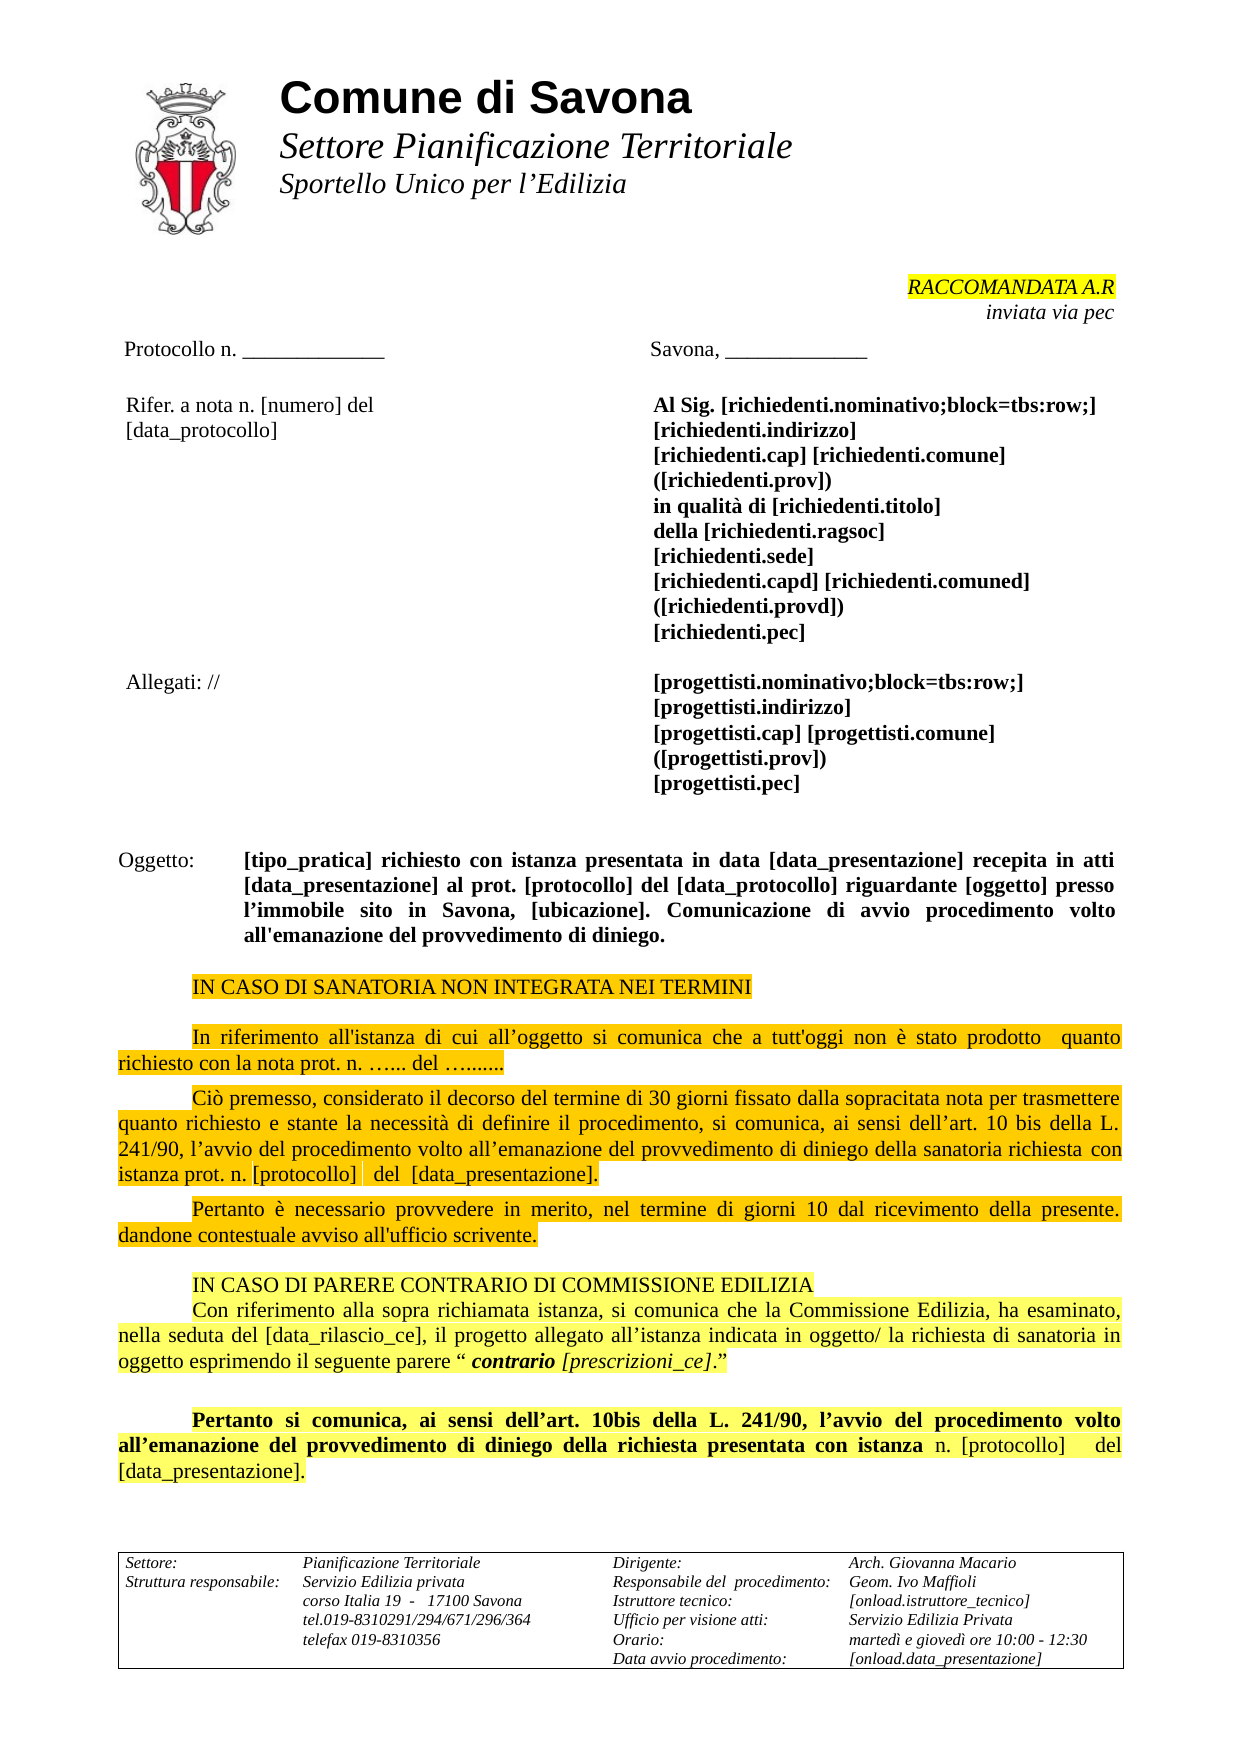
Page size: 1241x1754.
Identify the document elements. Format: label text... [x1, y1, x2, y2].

text Pertanto è necessario provvedere in merito, nel termine di giorni 10 dal ricevimento della presente. dandone contestuale avviso all'ufficio scrivente. [118, 1196, 1122, 1247]
text IN CASO DI PARERE CONTRARIO DI COMMISSIONE EDILIZIA [118, 1272, 1122, 1297]
text In riferimento all'istanza di cui all’oggetto si comunica che a tutt'oggi non è stato prodotto quanto richiesto con la nota prot. n. …... del …....... [118, 1024, 1122, 1075]
text Pertanto si comunica, ai sensi dell’art. 10bis della L. 241/90, l’avvio del procedimento volto all’emanazione del provvedimento di diniego della richiesta presentata con istanza n. [protocollo] del [data_presentazione]. [118, 1407, 1122, 1483]
table_header [118, 268, 644, 330]
text IN CASO DI SANATORIA NON INTEGRATA NEI TERMINI [118, 974, 1122, 999]
table_header RACCOMANDATA A.R inviata via pec [644, 268, 1122, 330]
table_header Rifer. a nota n. [numero] del [data_protocollo] [118, 392, 451, 669]
table_header Al Sig. [richiedenti.nominativo;block=tbs:row;] [richiedenti.indirizzo] [richiedenti.cap] [richiedenti.comune] ([richiedenti.prov]) in qualità di [richiedenti.titolo] della [richiedenti.ragsoc] [richiedenti.sede] [richiedenti.capd] [richiedenti.comuned] ([richiedenti.provd]) [richiedenti.pec] [646, 392, 1119, 669]
table_header Oggetto: [111, 847, 236, 947]
text Ciò premesso, considerato il decorso del termine di 30 giorni fissato dalla sopracitata nota per trasmettere quanto richiesto e stante la necessità di definire il procedimento, si comunica, ai sensi dell’art. 10 bis della L. 241/90, l’avvio del procedimento volto all’emanazione del provvedimento di diniego della sanatoria richiesta con istanza prot. n. [protocollo] del [data_presentazione]. [118, 1085, 1122, 1186]
table_cell Savona, _____________ [644, 330, 1122, 367]
table_cell Allegati: // [118, 669, 451, 821]
table_header [451, 392, 646, 669]
table_cell Protocollo n. _____________ [118, 330, 644, 367]
picture [135, 83, 236, 235]
table_cell [451, 669, 646, 821]
text Con riferimento alla sopra richiamata istanza, si comunica che la Commissione Edilizia, ha esaminato, nella seduta del [data_rilascio_ce], il progetto allegato all’istanza indicata in oggetto/ la richiesta di sanatoria in oggetto esprimendo il seguente parere “ contrario [prescrizioni_ce].” [118, 1297, 1122, 1373]
table_header [tipo_pratica] richiesto con istanza presentata in data [data_presentazione] recepita in atti [data_presentazione] al prot. [protocollo] del [data_protocollo] riguardante [oggetto] presso l’immobile sito in Savona, [ubicazione]. Comunicazione di avvio procedimento volto all'emanazione del provvedimento di diniego. [236, 847, 1123, 947]
table_cell [progettisti.nominativo;block=tbs:row;] [progettisti.indirizzo] [progettisti.cap] [progettisti.comune] ([progettisti.prov]) [progettisti.pec] [646, 669, 1119, 821]
